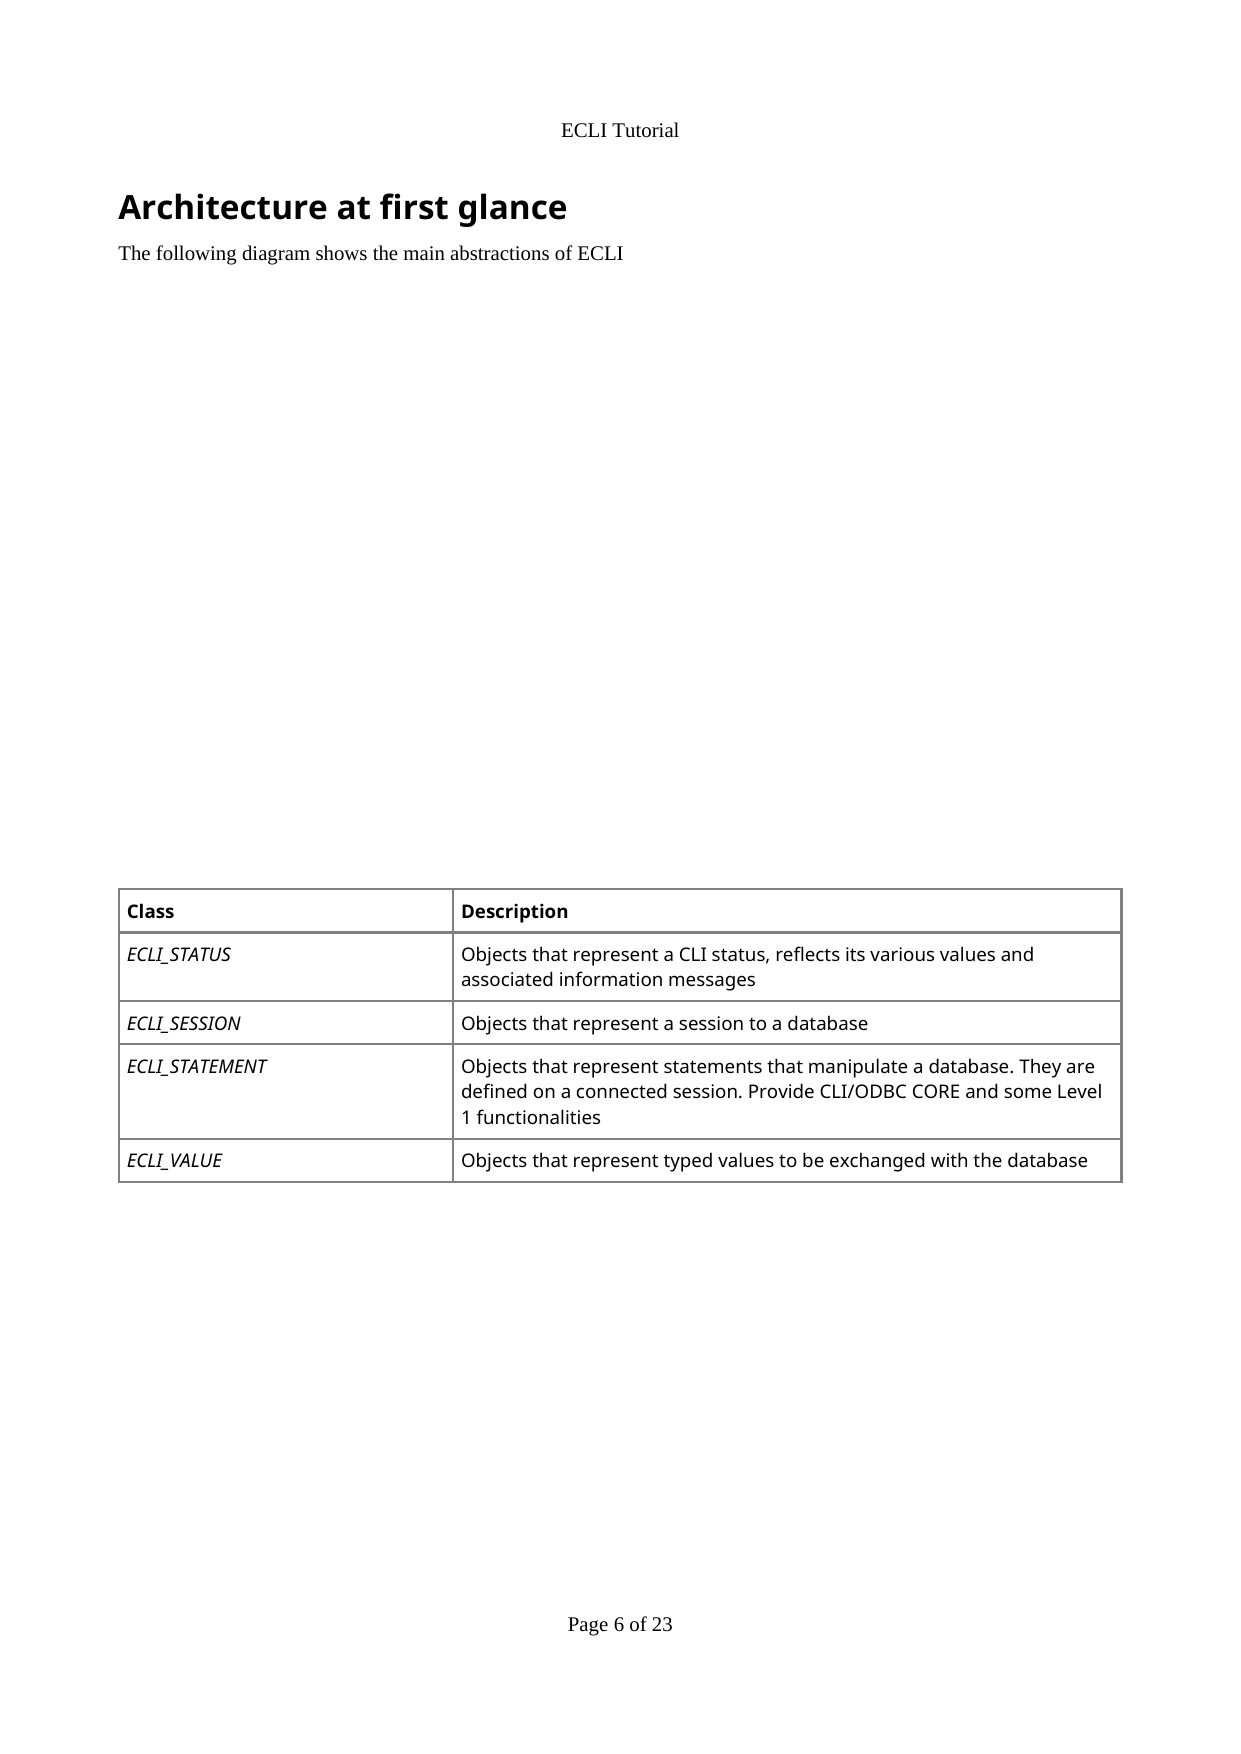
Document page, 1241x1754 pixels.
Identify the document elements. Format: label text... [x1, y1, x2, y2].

text The following diagram shows the main abstractions of ECLI [118, 241, 1122, 265]
table_cell Objects that represent typed values to be exchanged with the database [454, 1140, 1120, 1181]
table_cell ECLI_STATEMENT [120, 1045, 452, 1138]
subtitle Architecture at first glance [118, 183, 1122, 229]
table_cell ECLI_VALUE [120, 1140, 452, 1181]
table_cell Objects that represent a CLI status, reflects its various values and associated information messages [454, 934, 1120, 1000]
table_cell ECLI_SESSION [120, 1002, 452, 1043]
table_cell Objects that represent statements that manipulate a database. They are defined on a connected session. Provide CLI/ODBC CORE and some Level 1 functionalities [454, 1045, 1120, 1138]
table_cell ECLI_STATUS [120, 934, 452, 1000]
table_header Description [454, 890, 1120, 931]
table_cell Objects that represent a session to a database [454, 1002, 1120, 1043]
table_header Class [120, 890, 452, 931]
